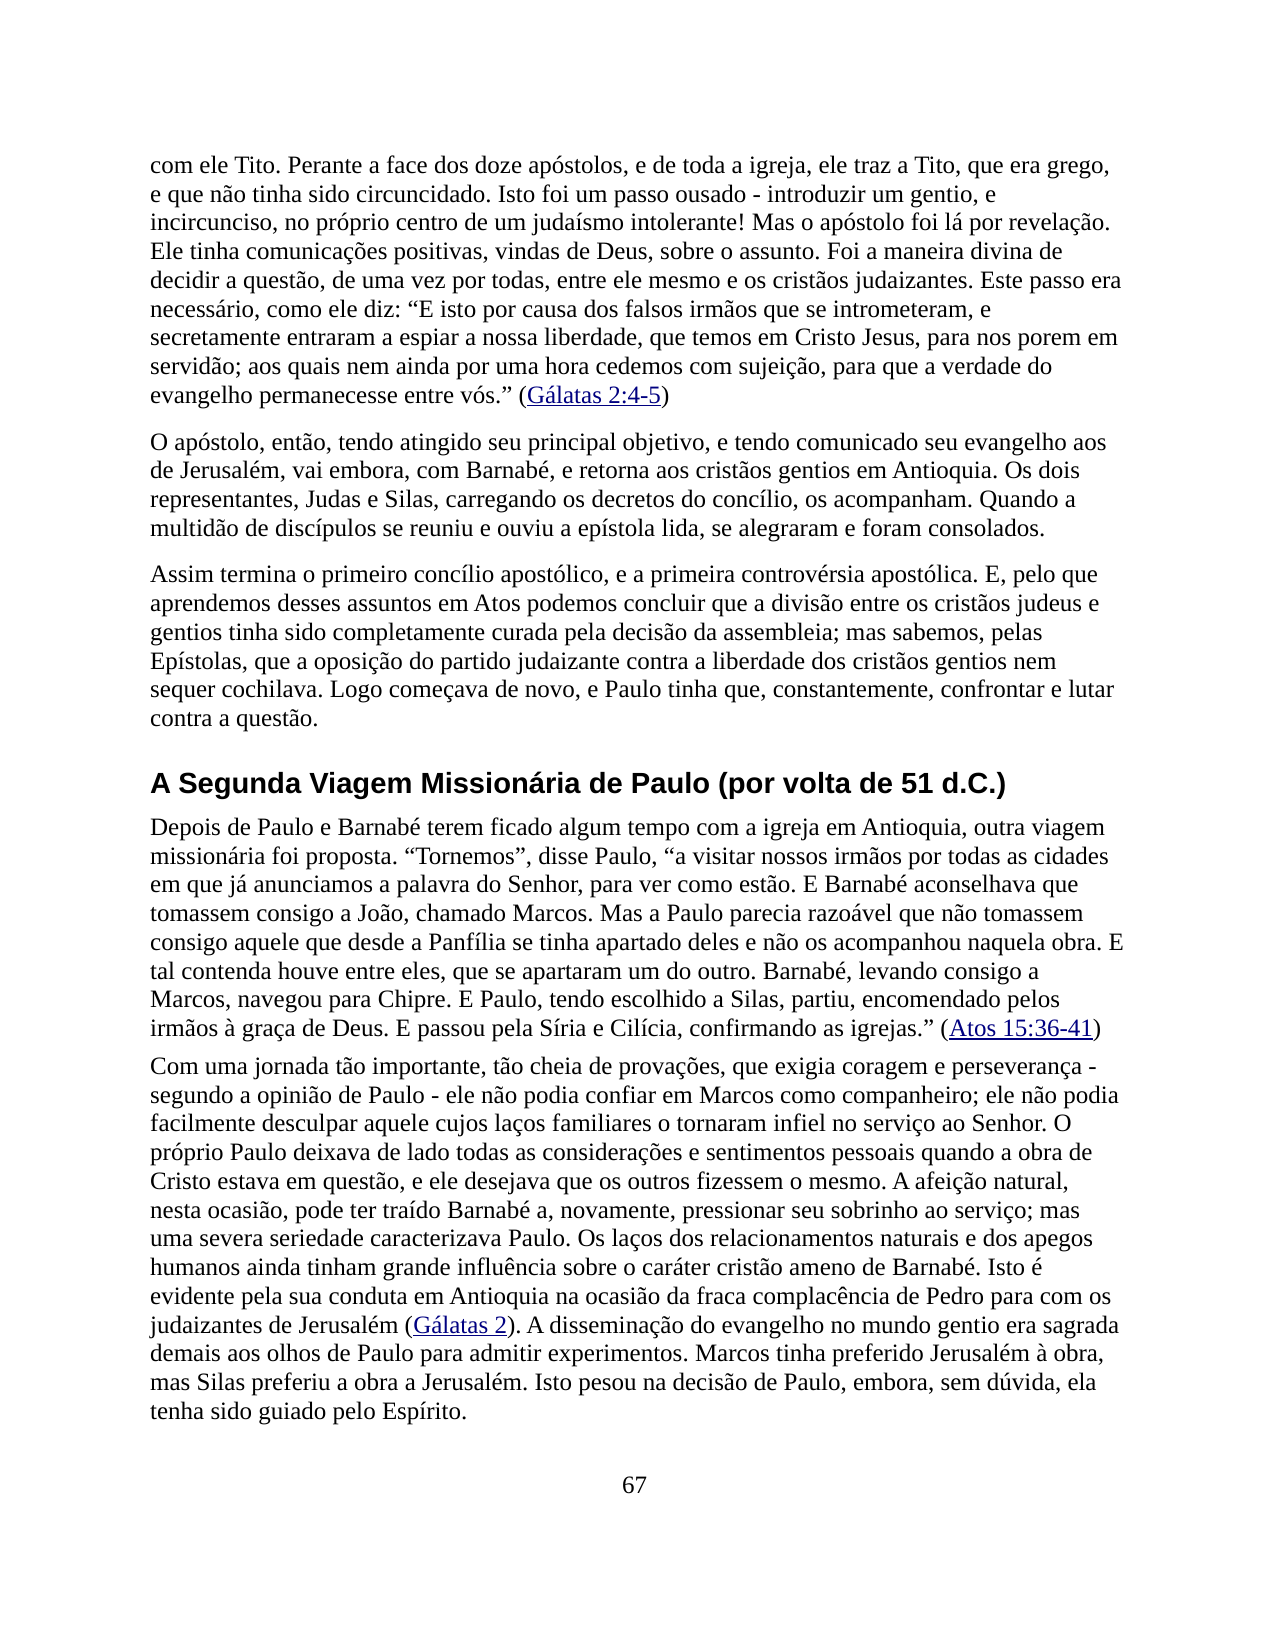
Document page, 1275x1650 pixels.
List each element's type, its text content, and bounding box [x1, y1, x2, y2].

text Assim termina o primeiro concílio apostólico, e a primeira controvérsia apostólica. E, pelo que aprendemos desses assuntos em Atos podemos concluir que a divisão entre os cristãos judeus e gentios tinha sido completamente curada pela decisão da assembleia; mas sabemos, pelas Epístolas, que a oposição do partido judaizante contra a liberdade dos cristãos gentios nem sequer cochilava. Logo começava de novo, e Paulo tinha que, constantemente, confrontar e lutar contra a questão. [150, 559, 1125, 732]
text Com uma jornada tão importante, tão cheia de provações, que exigia coragem e perseverança - segundo a opinião de Paulo - ele não podia confiar em Marcos como companheiro; ele não podia facilmente desculpar aquele cujos laços familiares o tornaram infiel no serviço ao Senhor. O próprio Paulo deixava de lado todas as considerações e sentimentos pessoais quando a obra de Cristo estava em questão, e ele desejava que os outros fizessem o mesmo. A afeição natural, nesta ocasião, pode ter traído Barnabé a, novamente, pressionar seu sobrinho ao serviço; mas uma severa seriedade caracterizava Paulo. Os laços dos relacionamentos naturais e dos apegos humanos ainda tinham grande influência sobre o caráter cristão ameno de Barnabé. Isto é evidente pela sua conduta em Antioquia na ocasião da fraca complacência de Pedro para com os judaizantes de Jerusalém (Gálatas 2). A disseminação do evangelho no mundo gentio era sagrada demais aos olhos de Paulo para admitir experimentos. Marcos tinha preferido Jerusalém à obra, mas Silas preferiu a obra a Jerusalém. Isto pesou na decisão de Paulo, embora, sem dúvida, ela tenha sido guiado pelo Espírito. [150, 1051, 1125, 1425]
subtitle A Segunda Viagem Missionária de Paulo (por volta de 51 d.C.) [150, 766, 1125, 799]
text com ele Tito. Perante a face dos doze apóstolos, e de toda a igreja, ele traz a Tito, que era grego, e que não tinha sido circuncidado. Isto foi um passo ousado - introduzir um gentio, e incircunciso, no próprio centro de um judaísmo intolerante! Mas o apóstolo foi lá por revelação. Ele tinha comunicações positivas, vindas de Deus, sobre o assunto. Foi a maneira divina de decidir a questão, de uma vez por todas, entre ele mesmo e os cristãos judaizantes. Este passo era necessário, como ele diz: “E isto por causa dos falsos irmãos que se intrometeram, e secretamente entraram a espiar a nossa liberdade, que temos em Cristo Jesus, para nos porem em servidão; aos quais nem ainda por uma hora cedemos com sujeição, para que a verdade do evangelho permanecesse entre vós.” (Gálatas 2:4-5) [150, 150, 1125, 409]
text O apóstolo, então, tendo atingido seu principal objetivo, e tendo comunicado seu evangelho aos de Jerusalém, vai embora, com Barnabé, e retorna aos cristãos gentios em Antioquia. Os dois representantes, Judas e Silas, carregando os decretos do concílio, os acompanham. Quando a multidão de discípulos se reuniu e ouviu a epístola lida, se alegraram e foram consolados. [150, 427, 1125, 542]
text Depois de Paulo e Barnabé terem ficado algum tempo com a igreja em Antioquia, outra viagem missionária foi proposta. “Tornemos”, disse Paulo, “a visitar nossos irmãos por todas as cidades em que já anunciamos a palavra do Senhor, para ver como estão. E Barnabé aconselhava que tomassem consigo a João, chamado Marcos. Mas a Paulo parecia razoável que não tomassem consigo aquele que desde a Panfília se tinha apartado deles e não os acompanhou naquela obra. E tal contenda houve entre eles, que se apartaram um do outro. Barnabé, levando consigo a Marcos, navegou para Chipre. E Paulo, tendo escolhido a Silas, partiu, encomendado pelos irmãos à graça de Deus. E passou pela Síria e Cilícia, confirmando as igrejas.” (Atos 15:36-41) [150, 812, 1125, 1042]
